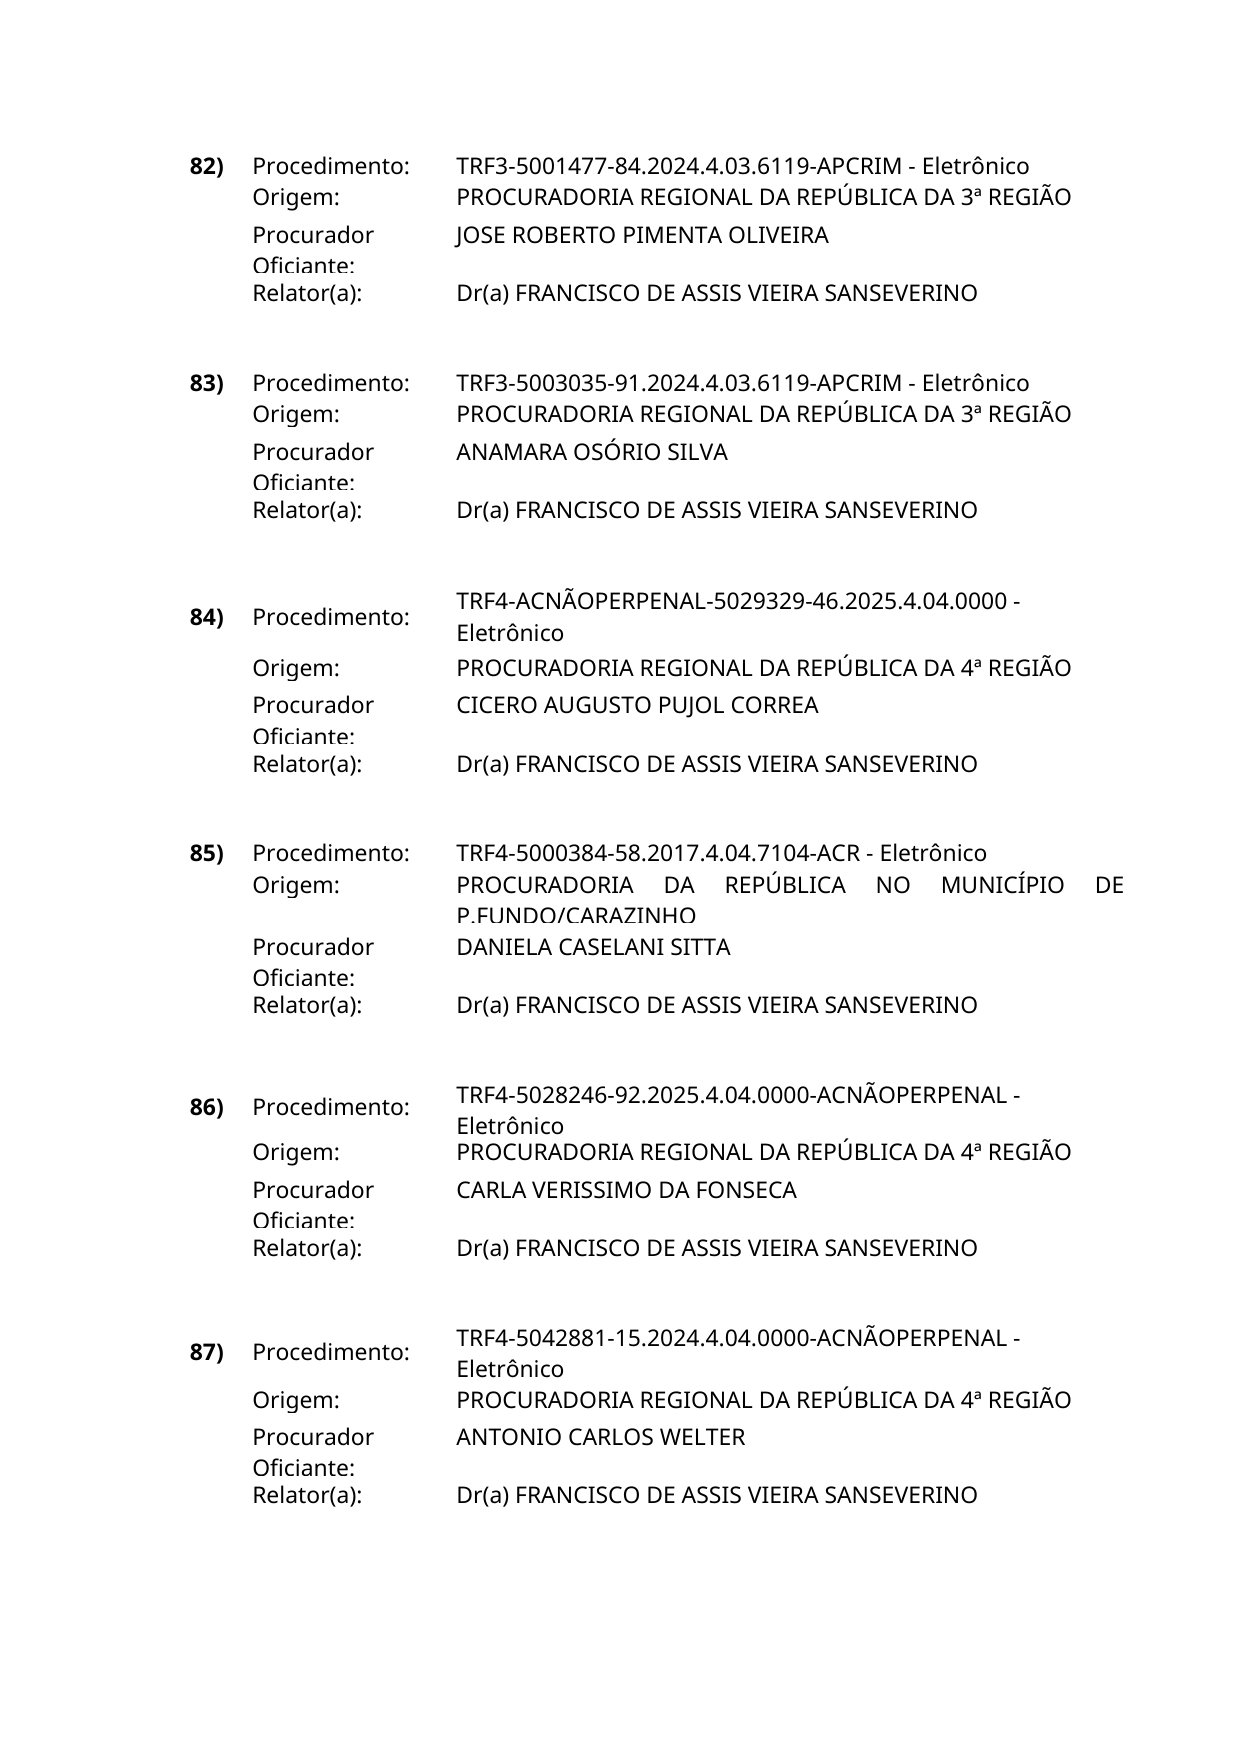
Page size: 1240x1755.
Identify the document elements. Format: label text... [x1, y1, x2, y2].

table_cell [0, 744, 189, 748]
table_cell [0, 931, 189, 983]
table_cell [456, 681, 1125, 689]
table_cell 87) [190, 1322, 252, 1382]
table_cell [0, 1421, 189, 1473]
table_cell Procurador Oficiante: [252, 1174, 456, 1228]
table_cell [1125, 744, 1239, 748]
table_cell Origem: [252, 1136, 456, 1165]
table_cell [252, 1021, 456, 1079]
table_cell PROCURADORIA REGIONAL DA REPÚBLICA DA 4ª REGIÃO [456, 652, 1125, 681]
table_cell [1125, 1228, 1239, 1232]
table_cell [190, 898, 252, 923]
table_cell [190, 985, 252, 989]
table_cell Procedimento: [252, 837, 456, 866]
table_cell [0, 689, 189, 741]
table_cell [0, 219, 189, 271]
table_cell [0, 681, 189, 689]
table_cell [190, 277, 252, 308]
table_cell [0, 1165, 189, 1174]
table_cell TRF4-5000384-58.2017.4.04.7104-ACR - Eletrônico [456, 837, 1125, 866]
table_cell [0, 583, 189, 650]
table_cell [252, 1228, 456, 1232]
table_cell [252, 1263, 456, 1322]
table_cell [252, 1165, 456, 1174]
table_cell [0, 1232, 189, 1263]
table_cell [0, 989, 189, 1021]
table_cell [190, 1021, 252, 1079]
table_cell Procurador Oficiante: [252, 931, 456, 985]
table_cell [252, 923, 456, 931]
table_cell CICERO AUGUSTO PUJOL CORREA [456, 689, 1125, 741]
table_cell [1125, 931, 1239, 983]
table_cell [190, 869, 252, 898]
table_cell [0, 1263, 189, 1322]
table_cell [190, 923, 252, 931]
table_cell [1125, 1384, 1239, 1413]
table_header Dr(a) FRANCISCO DE ASSIS VIEIRA SANSEVERINO [456, 494, 1125, 523]
table_cell TRF4-5028246-92.2025.4.04.0000-ACNÃOPERPENAL - Eletrônico [456, 1079, 1125, 1134]
table_cell PROCURADORIA DA REPÚBLICA NO MUNICÍPIO DE P.FUNDO/CARAZINHO [456, 869, 1125, 923]
table_header Dr(a) FRANCISCO DE ASSIS VIEIRA SANSEVERINO [456, 748, 1125, 777]
table_cell [1125, 1232, 1239, 1263]
table_cell [0, 494, 189, 525]
table_cell [1125, 748, 1239, 779]
table_header [456, 0, 1125, 150]
table_cell [1125, 869, 1239, 898]
table_header Relator(a): [252, 989, 456, 1018]
table_cell Origem: [252, 1384, 456, 1413]
table_cell [1125, 525, 1239, 583]
table_cell [1125, 308, 1239, 367]
table_cell [1125, 1174, 1239, 1226]
table_cell [456, 923, 1125, 931]
table_cell [190, 1421, 252, 1473]
table_cell [190, 1165, 252, 1174]
table_header Relator(a): [252, 1480, 456, 1509]
table_cell PROCURADORIA REGIONAL DA REPÚBLICA DA 4ª REGIÃO [456, 1136, 1125, 1165]
table_cell [1125, 1475, 1239, 1479]
table_cell [0, 1384, 189, 1413]
table_header Relator(a): [252, 1232, 456, 1261]
table_cell [1125, 1021, 1239, 1079]
table_header Dr(a) FRANCISCO DE ASSIS VIEIRA SANSEVERINO [456, 1480, 1125, 1509]
table_cell [1125, 1413, 1239, 1421]
table_cell [252, 308, 456, 367]
table_cell [1125, 427, 1239, 435]
table_cell [1125, 210, 1239, 219]
table_header [252, 0, 456, 150]
table_cell [1125, 273, 1239, 277]
table_cell [456, 273, 1125, 277]
table_cell [190, 219, 252, 271]
table_cell [456, 744, 1125, 748]
table_cell [1125, 435, 1239, 487]
table_cell [1125, 985, 1239, 989]
table_cell [1125, 652, 1239, 681]
table_cell PROCURADORIA REGIONAL DA REPÚBLICA DA 4ª REGIÃO [456, 1384, 1125, 1413]
table_cell [0, 1136, 189, 1165]
table_cell [190, 652, 252, 681]
table_header Relator(a): [252, 494, 456, 523]
table_cell [190, 1475, 252, 1479]
table_cell [1125, 150, 1239, 179]
table_cell [190, 273, 252, 277]
table_header [1125, 0, 1239, 150]
table_cell [190, 398, 252, 427]
table_cell [190, 490, 252, 494]
table_cell [190, 435, 252, 487]
table_cell [190, 1480, 252, 1511]
table_cell [190, 1384, 252, 1413]
table_cell [252, 525, 456, 583]
table_cell [0, 490, 189, 494]
table_cell TRF3-5003035-91.2024.4.03.6119-APCRIM - Eletrônico [456, 367, 1125, 396]
table_cell [0, 273, 189, 277]
table_cell [190, 1232, 252, 1263]
table_cell [1125, 689, 1239, 741]
table_cell [190, 744, 252, 748]
table_cell [456, 427, 1125, 435]
table_cell 86) [190, 1079, 252, 1134]
table_cell [0, 398, 189, 427]
table_cell [190, 689, 252, 741]
table_cell [456, 1413, 1125, 1421]
table_cell [0, 1174, 189, 1226]
table_cell [1125, 1165, 1239, 1174]
table_cell [1125, 779, 1239, 837]
table_cell [0, 837, 189, 866]
table_cell [190, 525, 252, 583]
table_cell [190, 1136, 252, 1165]
table_cell Procedimento: [252, 583, 456, 650]
table_cell Procedimento: [252, 150, 456, 179]
table_header [0, 0, 189, 150]
table_cell TRF4-ACNÃOPERPENAL-5029329-46.2025.4.04.0000 - Eletrônico [456, 583, 1125, 650]
table_cell [0, 748, 189, 779]
table_cell [1125, 219, 1239, 271]
table_cell [252, 273, 456, 277]
table_cell [0, 367, 189, 396]
table_cell 82) [190, 150, 252, 179]
table_cell [190, 1228, 252, 1232]
table_cell [456, 490, 1125, 494]
table_cell [190, 1263, 252, 1322]
table_cell [0, 1079, 189, 1134]
table_cell [252, 1475, 456, 1479]
table_cell Origem: [252, 398, 456, 427]
table_cell [456, 1263, 1125, 1322]
table_cell ANTONIO CARLOS WELTER [456, 1421, 1125, 1473]
table_cell PROCURADORIA REGIONAL DA REPÚBLICA DA 3ª REGIÃO [456, 181, 1125, 210]
table_cell [190, 681, 252, 689]
table_cell [1125, 277, 1239, 308]
table_cell [190, 931, 252, 983]
table_cell [252, 427, 456, 435]
table_cell [456, 308, 1125, 367]
table_cell 83) [190, 367, 252, 396]
table_header [190, 0, 252, 150]
table_cell [190, 1413, 252, 1421]
table_cell ANAMARA OSÓRIO SILVA [456, 435, 1125, 487]
table_header Relator(a): [252, 748, 456, 777]
table_cell 84) [190, 583, 252, 650]
table_header Dr(a) FRANCISCO DE ASSIS VIEIRA SANSEVERINO [456, 989, 1125, 1018]
table_cell [1125, 989, 1239, 1021]
table_cell [0, 1480, 189, 1511]
table_cell [456, 525, 1125, 583]
table_cell [1125, 1079, 1239, 1134]
table_cell [1125, 1136, 1239, 1165]
table_cell [456, 779, 1125, 837]
table_cell [456, 1165, 1125, 1174]
table_cell [1125, 181, 1239, 210]
table_cell [0, 277, 189, 308]
table_cell Origem: [252, 652, 456, 681]
table_cell [0, 427, 189, 435]
table_cell Procurador Oficiante: [252, 219, 456, 273]
table_cell [0, 181, 189, 210]
table_cell [0, 869, 189, 898]
table_cell [1125, 1263, 1239, 1322]
table_cell [252, 681, 456, 689]
table_cell [1125, 398, 1239, 427]
table_cell CARLA VERISSIMO DA FONSECA [456, 1174, 1125, 1226]
table_header Dr(a) FRANCISCO DE ASSIS VIEIRA SANSEVERINO [456, 1232, 1125, 1261]
table_cell DANIELA CASELANI SITTA [456, 931, 1125, 983]
table_cell Procedimento: [252, 1079, 456, 1134]
table_cell [190, 427, 252, 435]
table_cell [190, 748, 252, 779]
table_cell [0, 1475, 189, 1479]
table_cell Origem: [252, 869, 456, 898]
table_cell [190, 1174, 252, 1226]
table_cell [0, 779, 189, 837]
table_cell [1125, 1421, 1239, 1473]
table_cell [1125, 1322, 1239, 1382]
table_cell Procurador Oficiante: [252, 1421, 456, 1475]
table_cell [456, 985, 1125, 989]
table_cell [1125, 367, 1239, 396]
table_cell [0, 985, 189, 989]
table_cell [1125, 923, 1239, 931]
table_cell [1125, 583, 1239, 650]
table_cell Procurador Oficiante: [252, 689, 456, 743]
table_cell [252, 1413, 456, 1421]
table_cell [1125, 681, 1239, 689]
table_cell Procurador Oficiante: [252, 435, 456, 489]
table_cell [456, 1475, 1125, 1479]
table_cell [190, 181, 252, 210]
table_cell [0, 1228, 189, 1232]
table_cell [0, 435, 189, 487]
table_cell Procedimento: [252, 367, 456, 396]
table_cell [252, 744, 456, 748]
table_cell [0, 923, 189, 931]
table_cell TRF4-5042881-15.2024.4.04.0000-ACNÃOPERPENAL - Eletrônico [456, 1322, 1125, 1382]
table_cell [0, 898, 189, 923]
table_cell [1125, 490, 1239, 494]
table_cell [0, 1413, 189, 1421]
table_cell [456, 1228, 1125, 1232]
table_cell [252, 210, 456, 219]
table_cell [252, 779, 456, 837]
table_cell [0, 1021, 189, 1079]
table_cell [252, 898, 456, 923]
table_cell [456, 1021, 1125, 1079]
table_cell [190, 210, 252, 219]
table_cell [1125, 837, 1239, 866]
table_cell TRF3-5001477-84.2024.4.03.6119-APCRIM - Eletrônico [456, 150, 1125, 179]
table_cell [252, 490, 456, 494]
table_cell JOSE ROBERTO PIMENTA OLIVEIRA [456, 219, 1125, 271]
table_cell [190, 989, 252, 1021]
table_cell Procedimento: [252, 1322, 456, 1382]
table_header Relator(a): [252, 277, 456, 306]
table_cell [1125, 494, 1239, 525]
table_cell [1125, 898, 1239, 923]
table_cell [0, 652, 189, 681]
table_cell [0, 150, 189, 179]
table_cell [456, 210, 1125, 219]
table_cell [0, 210, 189, 219]
table_cell [0, 1322, 189, 1382]
table_cell [0, 308, 189, 367]
table_cell 85) [190, 837, 252, 866]
table_cell PROCURADORIA REGIONAL DA REPÚBLICA DA 3ª REGIÃO [456, 398, 1125, 427]
table_cell [190, 779, 252, 837]
table_cell [252, 985, 456, 989]
table_cell [1125, 1480, 1239, 1511]
table_header Dr(a) FRANCISCO DE ASSIS VIEIRA SANSEVERINO [456, 277, 1125, 306]
table_cell [190, 494, 252, 525]
table_cell Origem: [252, 181, 456, 210]
table_cell [0, 525, 189, 583]
table_cell [190, 308, 252, 367]
